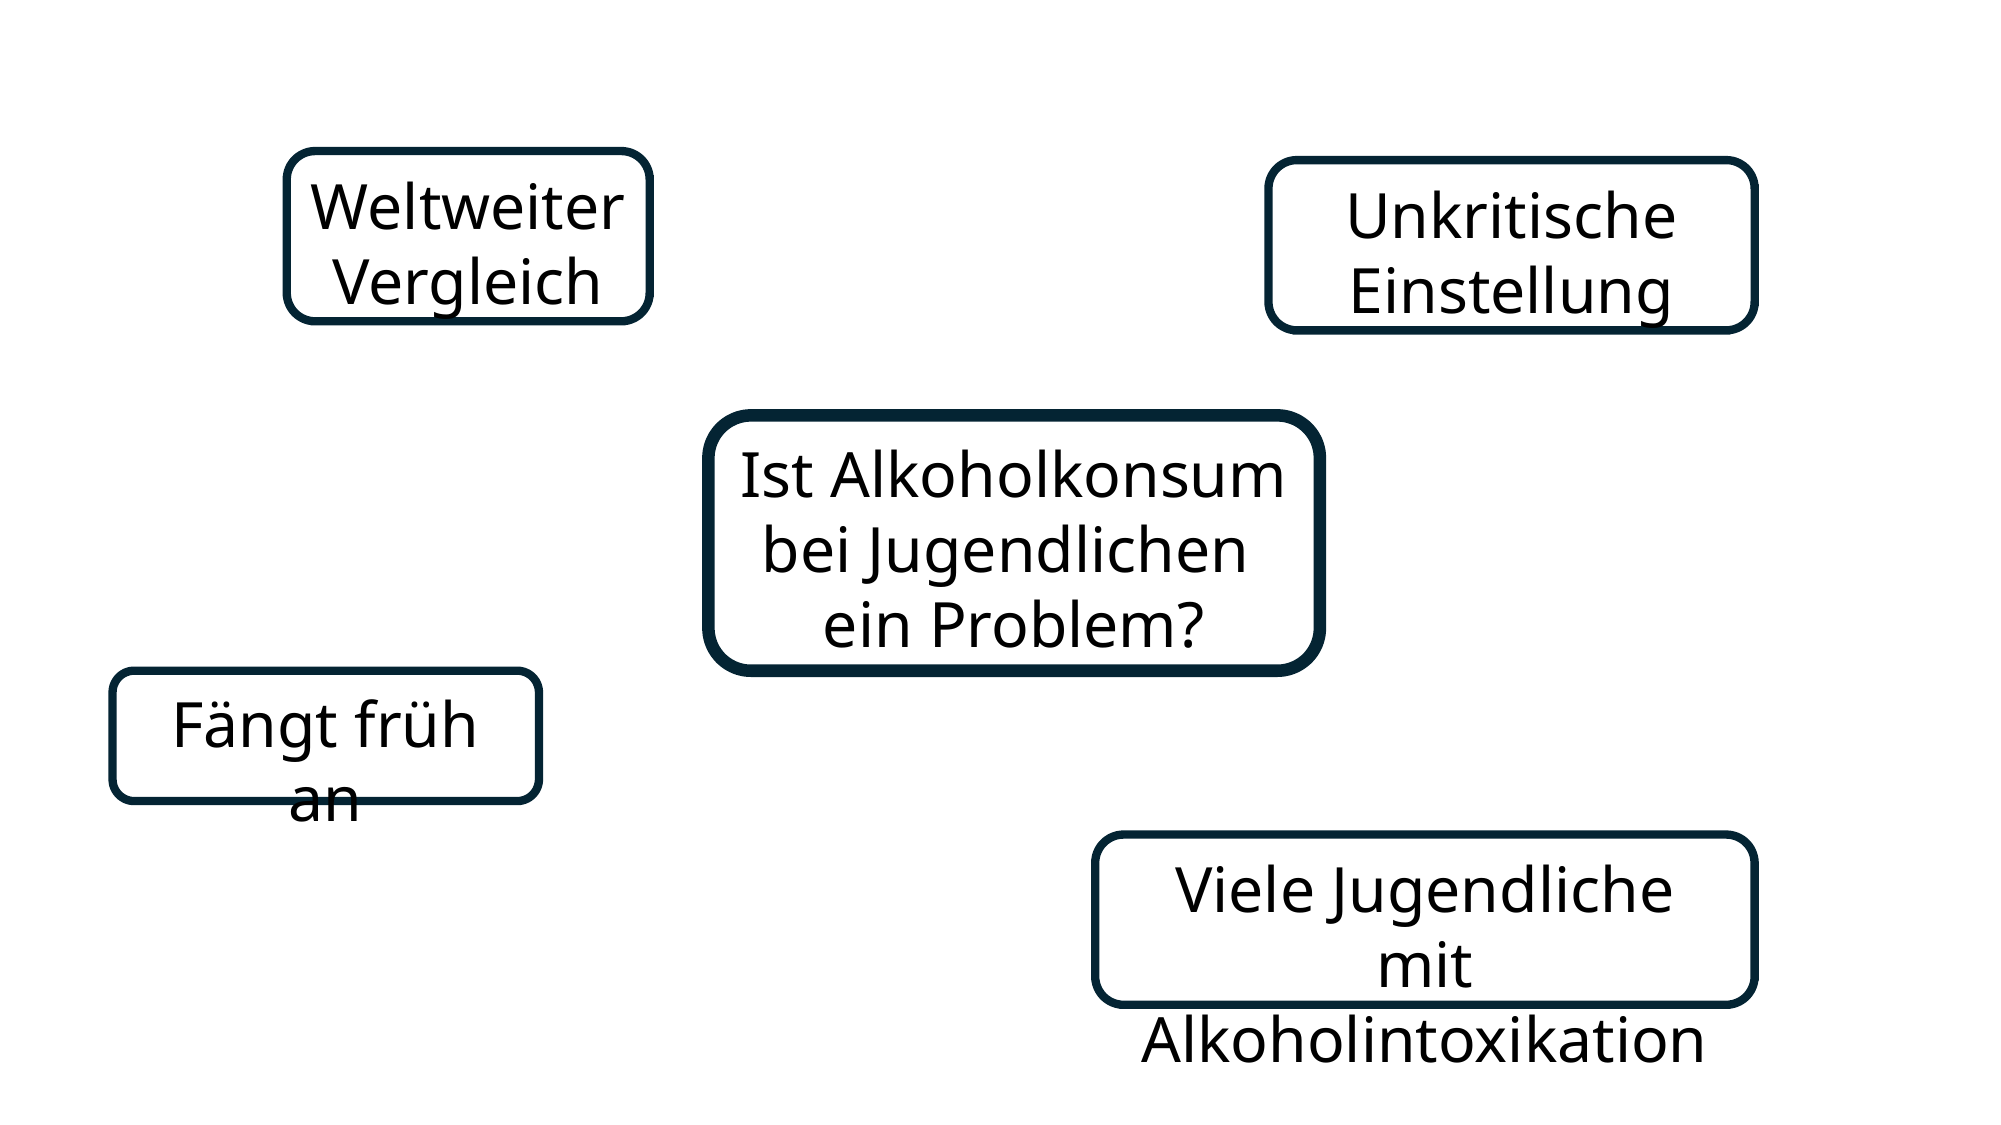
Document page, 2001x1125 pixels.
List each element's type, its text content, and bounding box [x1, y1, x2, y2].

text_box Weltweiter Vergleich [286, 151, 650, 322]
text_box Fängt früh an [112, 670, 539, 802]
text_box Ist Alkoholkonsum bei Jugendlichen ein Problem? [708, 415, 1320, 671]
text_box Viele Jugendliche mit Alkoholintoxikation [1095, 834, 1755, 1005]
text_box Unkritische Einstellung [1268, 160, 1755, 331]
